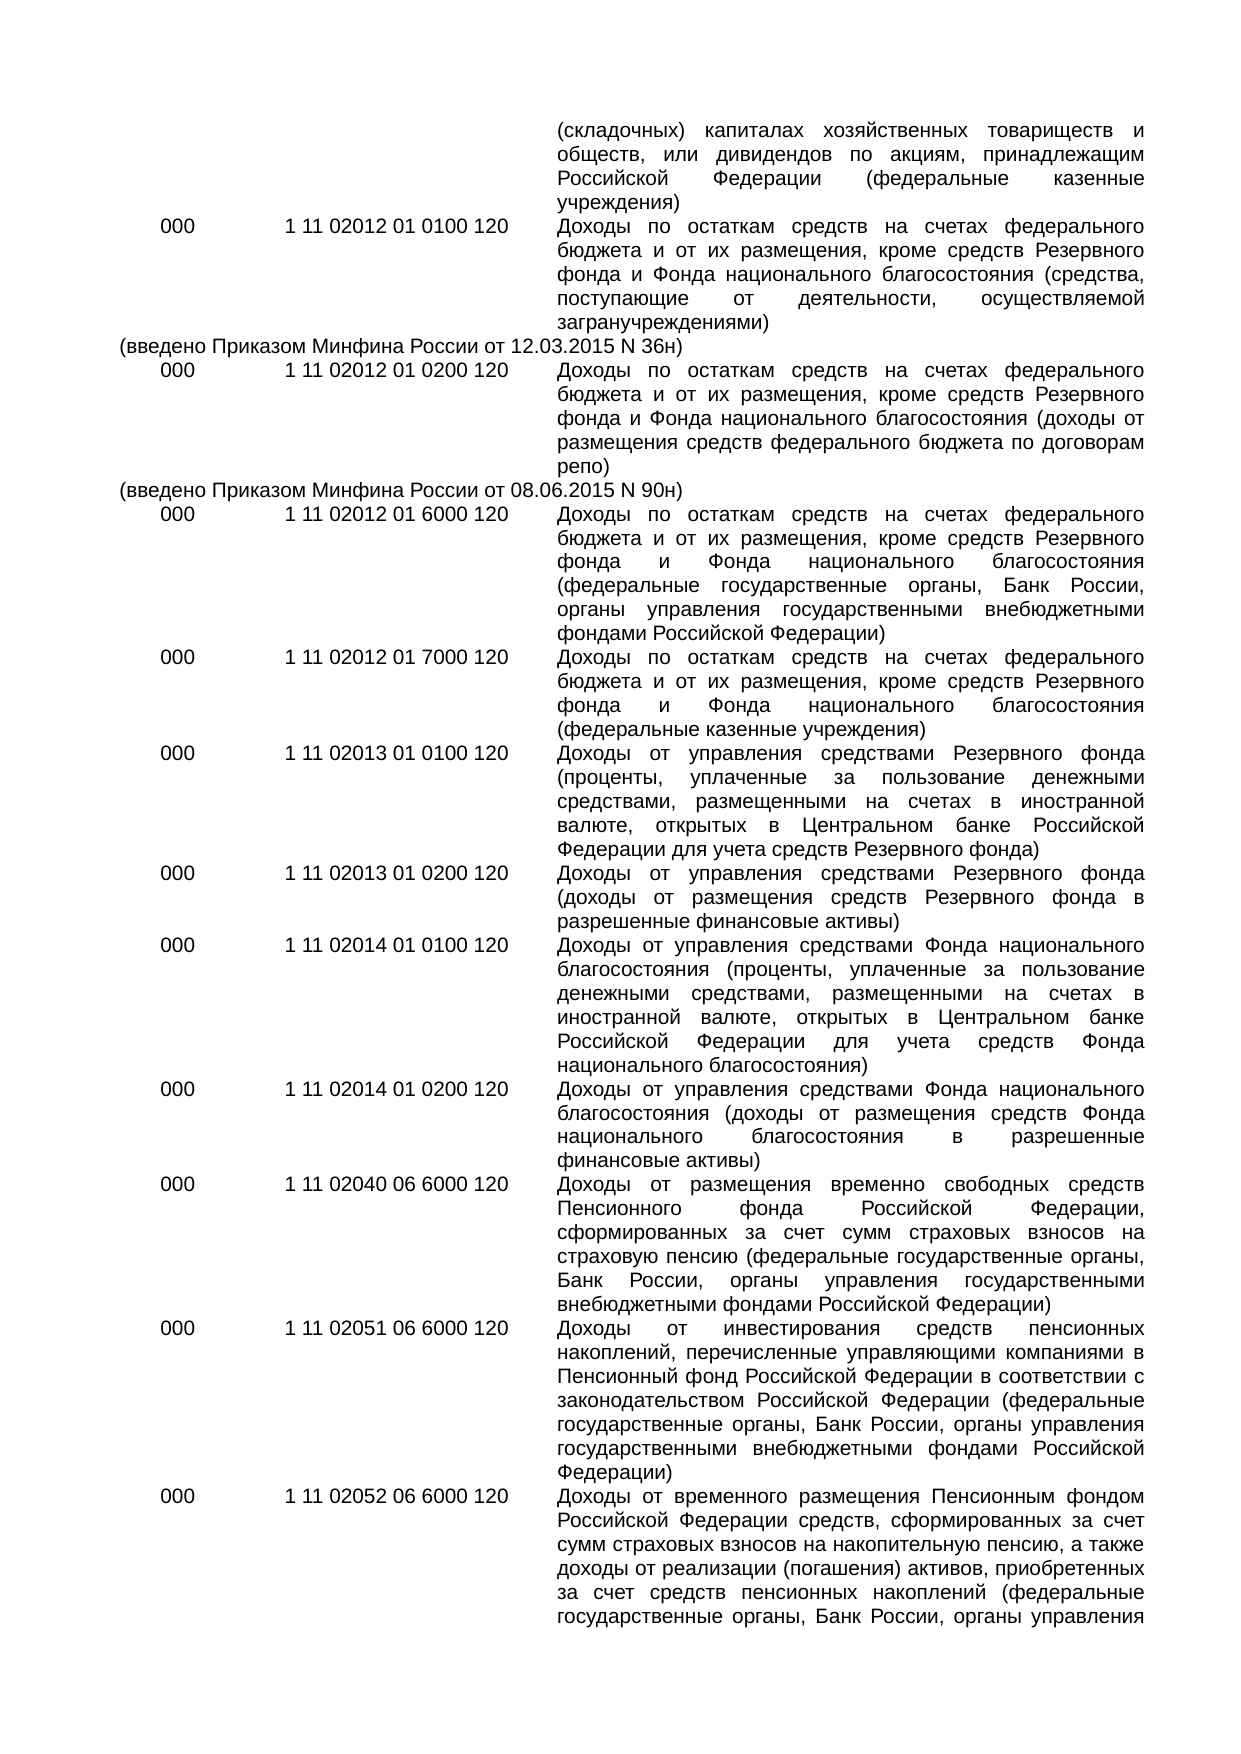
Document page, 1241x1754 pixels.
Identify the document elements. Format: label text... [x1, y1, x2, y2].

table_cell Доходы от инвестирования средств пенсионных накоплений, перечисленные управляющими компаниями в Пенсионный фонд Российской Федерации в соответствии с законодательством Российской Федерации (федеральные государственные органы, Банк России, органы управления государственными внебюджетными фондами Российской Федерации) [556, 1316, 1146, 1484]
table_cell 1 11 02012 01 7000 120 [237, 645, 556, 741]
table_cell 000 [118, 861, 237, 933]
table_cell 1 11 02012 01 6000 120 [237, 501, 556, 645]
table_cell Доходы по остаткам средств на счетах федерального бюджета и от их размещения, кроме средств Резервного фонда и Фонда национального благосостояния (федеральные казенные учреждения) [556, 645, 1146, 741]
table_cell 000 [118, 1076, 237, 1172]
table_cell Доходы по остаткам средств на счетах федерального бюджета и от их размещения, кроме средств Резервного фонда и Фонда национального благосостояния (средства, поступающие от деятельности, осуществляемой загранучреждениями) [556, 214, 1146, 334]
table_cell Доходы от временного размещения Пенсионным фондом Российской Федерации средств, сформированных за счет сумм страховых взносов на накопительную пенсию, а также доходы от реализации (погашения) активов, приобретенных за счет средств пенсионных накоплений (федеральные государственные органы, Банк России, органы управления [556, 1484, 1146, 1627]
table_cell (введено Приказом Минфина России от 08.06.2015 N 90н) [118, 478, 1146, 501]
table_cell 000 [118, 358, 237, 477]
table_cell Доходы по остаткам средств на счетах федерального бюджета и от их размещения, кроме средств Резервного фонда и Фонда национального благосостояния (доходы от размещения средств федерального бюджета по договорам репо) [556, 358, 1146, 477]
table_cell 1 11 02051 06 6000 120 [237, 1316, 556, 1484]
table_cell 000 [118, 933, 237, 1076]
table_cell Доходы от размещения временно свободных средств Пенсионного фонда Российской Федерации, сформированных за счет сумм страховых взносов на страховую пенсию (федеральные государственные органы, Банк России, органы управления государственными внебюджетными фондами Российской Федерации) [556, 1172, 1146, 1316]
table_cell 000 [118, 214, 237, 334]
table_cell 1 11 02012 01 0100 120 [237, 214, 556, 334]
table_cell 000 [118, 1484, 237, 1627]
table_cell [237, 118, 556, 214]
table_cell 000 [118, 1172, 237, 1316]
table_cell 000 [118, 645, 237, 741]
table_cell [118, 118, 237, 214]
table_cell Доходы от управления средствами Фонда национального благосостояния (проценты, уплаченные за пользование денежными средствами, размещенными на счетах в иностранной валюте, открытых в Центральном банке Российской Федерации для учета средств Фонда национального благосостояния) [556, 933, 1146, 1076]
table_cell 000 [118, 501, 237, 645]
table_cell Доходы от управления средствами Резервного фонда (проценты, уплаченные за пользование денежными средствами, размещенными на счетах в иностранной валюте, открытых в Центральном банке Российской Федерации для учета средств Резервного фонда) [556, 741, 1146, 861]
table_cell 1 11 02014 01 0100 120 [237, 933, 556, 1076]
table_cell 000 [118, 741, 237, 861]
table_cell 000 [118, 1316, 237, 1484]
table_cell 1 11 02052 06 6000 120 [237, 1484, 556, 1627]
table_cell 1 11 02013 01 0200 120 [237, 861, 556, 933]
table_cell Доходы от управления средствами Резервного фонда (доходы от размещения средств Резервного фонда в разрешенные финансовые активы) [556, 861, 1146, 933]
table_cell 1 11 02040 06 6000 120 [237, 1172, 556, 1316]
table_cell 1 11 02012 01 0200 120 [237, 358, 556, 477]
table_cell Доходы от управления средствами Фонда национального благосостояния (доходы от размещения средств Фонда национального благосостояния в разрешенные финансовые активы) [556, 1076, 1146, 1172]
table_cell (складочных) капиталах хозяйственных товариществ и обществ, или дивидендов по акциям, принадлежащим Российской Федерации (федеральные казенные учреждения) [556, 118, 1146, 214]
table_cell 1 11 02013 01 0100 120 [237, 741, 556, 861]
table_cell Доходы по остаткам средств на счетах федерального бюджета и от их размещения, кроме средств Резервного фонда и Фонда национального благосостояния (федеральные государственные органы, Банк России, органы управления государственными внебюджетными фондами Российской Федерации) [556, 501, 1146, 645]
table_cell (введено Приказом Минфина России от 12.03.2015 N 36н) [118, 334, 1146, 358]
table_cell 1 11 02014 01 0200 120 [237, 1076, 556, 1172]
